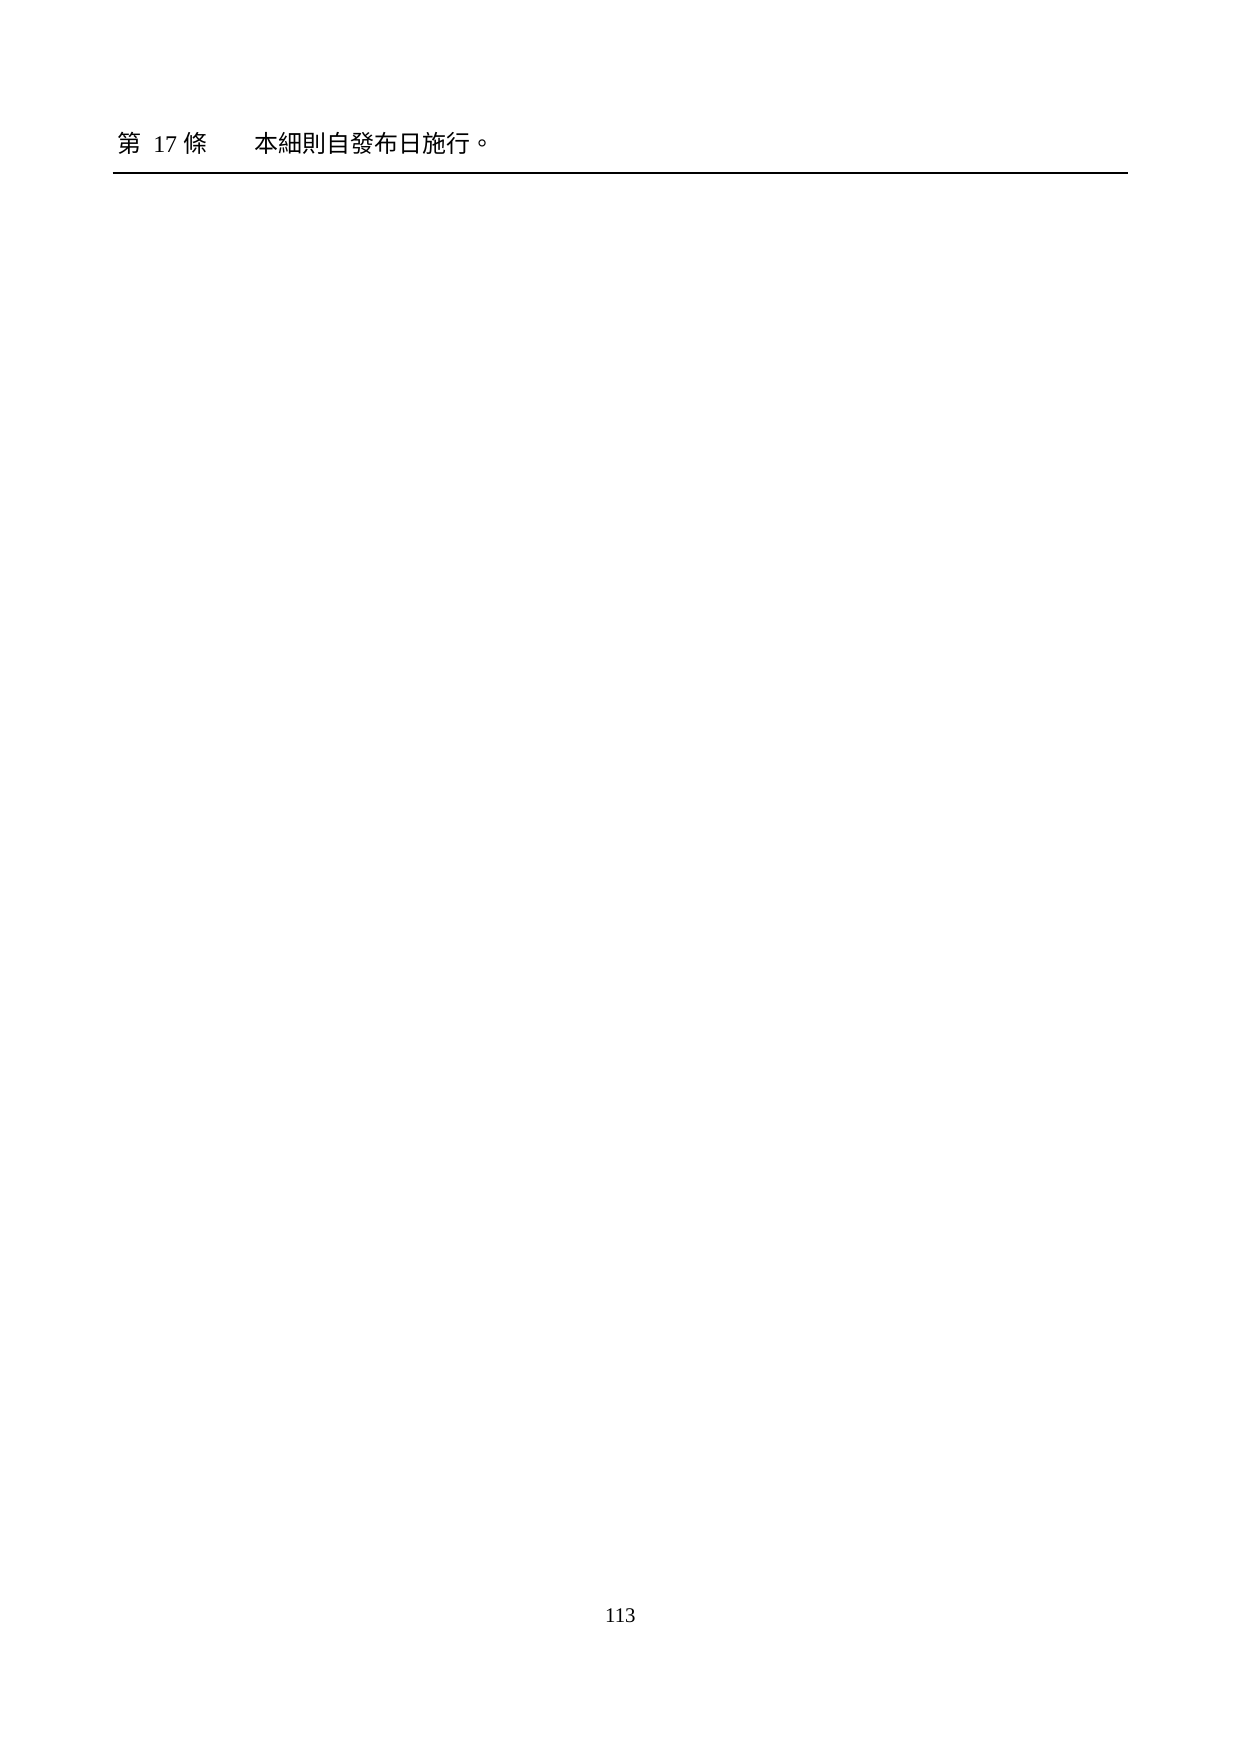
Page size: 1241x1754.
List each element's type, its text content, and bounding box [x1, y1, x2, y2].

table_cell 第 17 條 [113, 96, 230, 172]
table_cell [230, 96, 250, 172]
table_cell 本細則自發布日施行。 [250, 96, 1097, 172]
